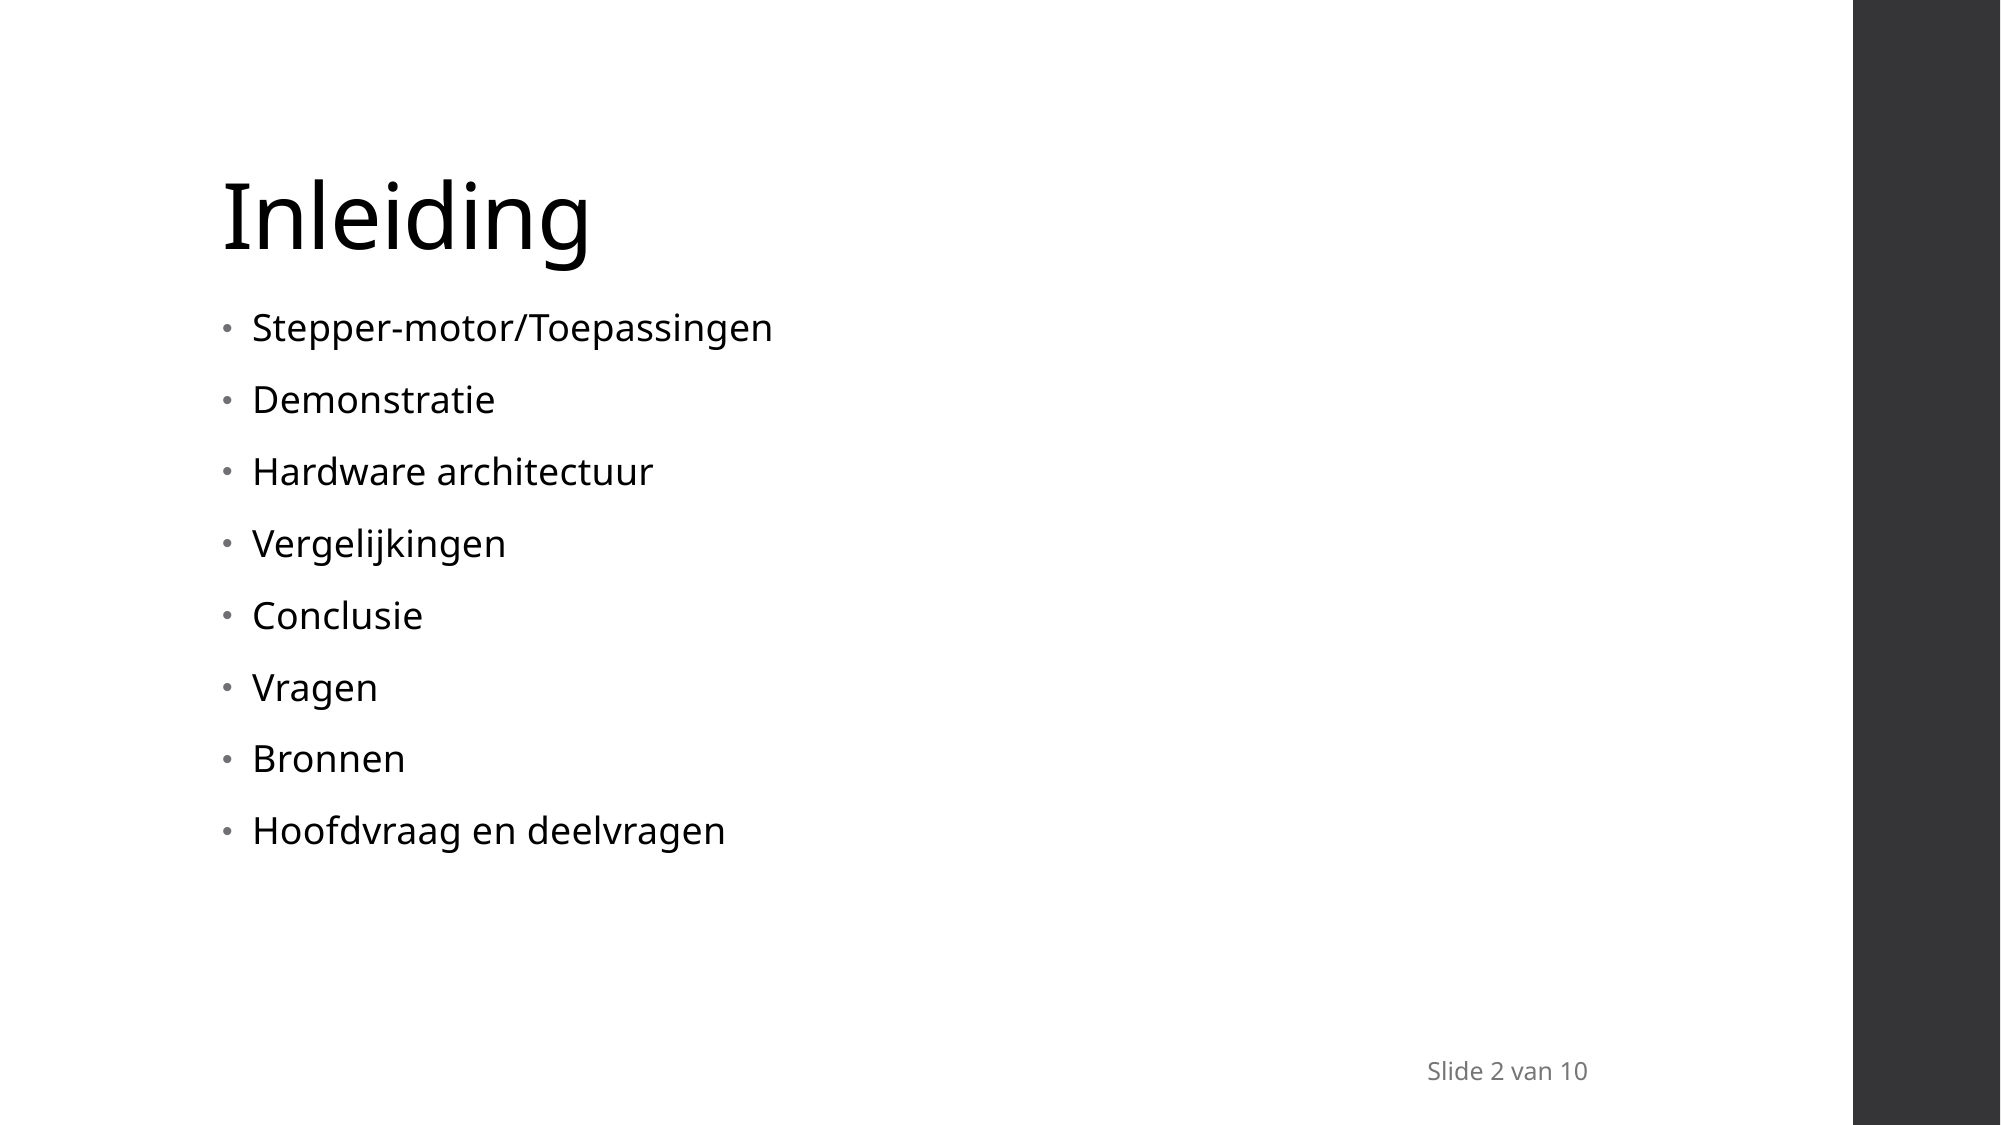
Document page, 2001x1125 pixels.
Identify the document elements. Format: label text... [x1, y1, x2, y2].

title Inleiding [206, 60, 1797, 278]
text_box Slide van 10 [1412, 1042, 1863, 1103]
list Stepper-motor/Toepassingen Demonstratie Hardware architectuur Vergelijkingen Conclusie Vragen Bronnen Hoofdvraag en deelvragen [206, 299, 1617, 1014]
